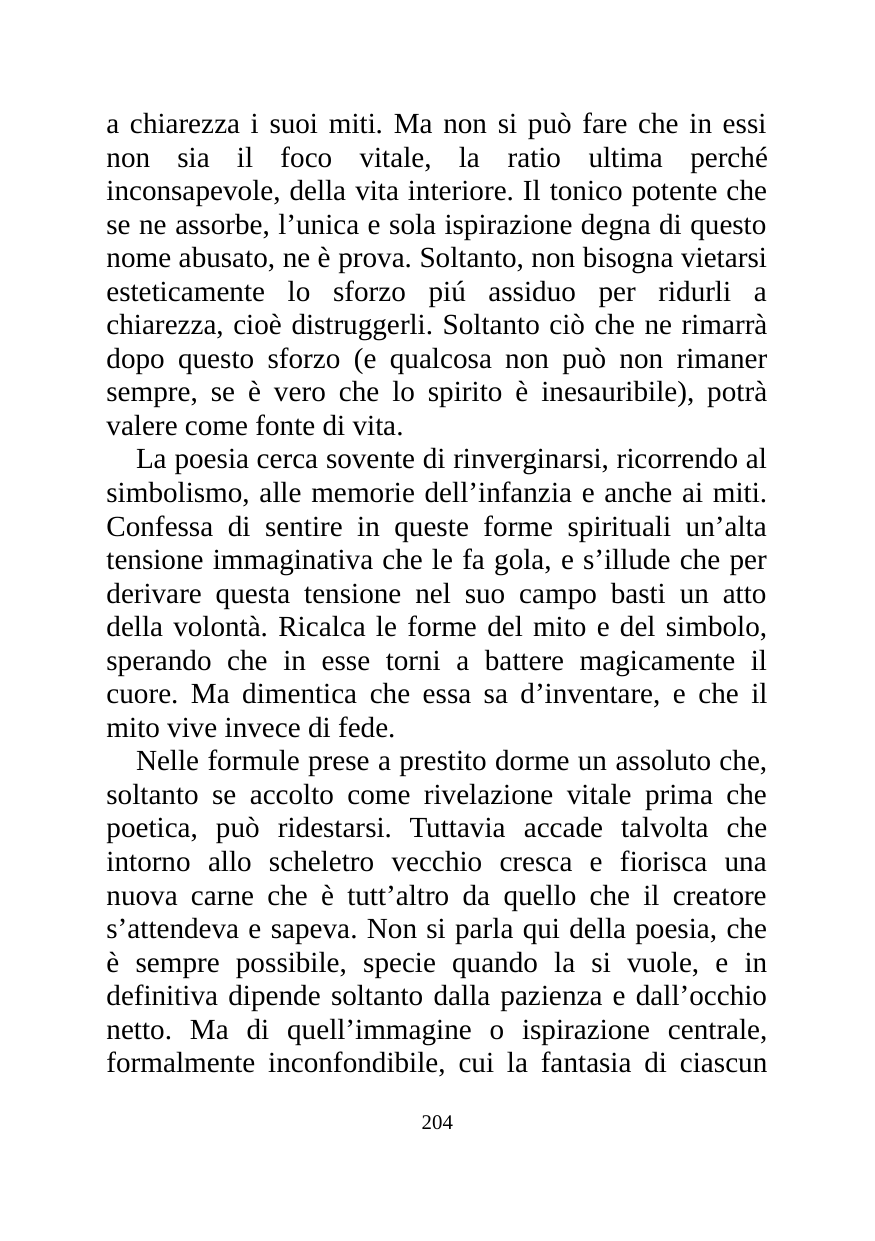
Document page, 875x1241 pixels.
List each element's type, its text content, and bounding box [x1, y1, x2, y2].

text Nelle formule prese a prestito dorme un assoluto che, soltanto se accolto come rivelazione vitale prima che poetica, può ridestarsi. Tuttavia accade talvolta che intorno allo scheletro vecchio cresca e fiorisca una nuova carne che è tutt’altro da quello che il creatore s’attendeva e sapeva. Non si parla qui della poesia, che è sempre possibile, specie quando la si vuole, e in definitiva dipende soltanto dalla pazienza e dall’occhio netto. Ma di quell’immagine o ispirazione centrale, formalmente inconfondibile, cui la fantasia di ciascun [106, 743, 768, 1079]
text a chiarezza i suoi miti. Ma non si può fare che in essi non sia il foco vitale, la ratio ultima perché inconsapevole, della vita interiore. Il tonico potente che se ne assorbe, l’unica e sola ispirazione degna di questo nome abusato, ne è prova. Soltanto, non bisogna vietarsi esteticamente lo sforzo piú assiduo per ridurli a chiarezza, cioè distruggerli. Soltanto ciò che ne rimarrà dopo questo sforzo (e qualcosa non può non rimaner sempre, se è vero che lo spirito è inesauribile), potrà valere come fonte di vita. [106, 106, 768, 442]
text La poesia cerca sovente di rinverginarsi, ricorrendo al simbolismo, alle memorie dell’infanzia e anche ai miti. Confessa di sentire in queste forme spirituali un’alta tensione immaginativa che le fa gola, e s’illude che per derivare questa tensione nel suo campo basti un atto della volontà. Ricalca le forme del mito e del simbolo, sperando che in esse torni a battere magicamente il cuore. Ma dimentica che essa sa d’inventare, e che il mito vive invece di fede. [106, 442, 768, 743]
